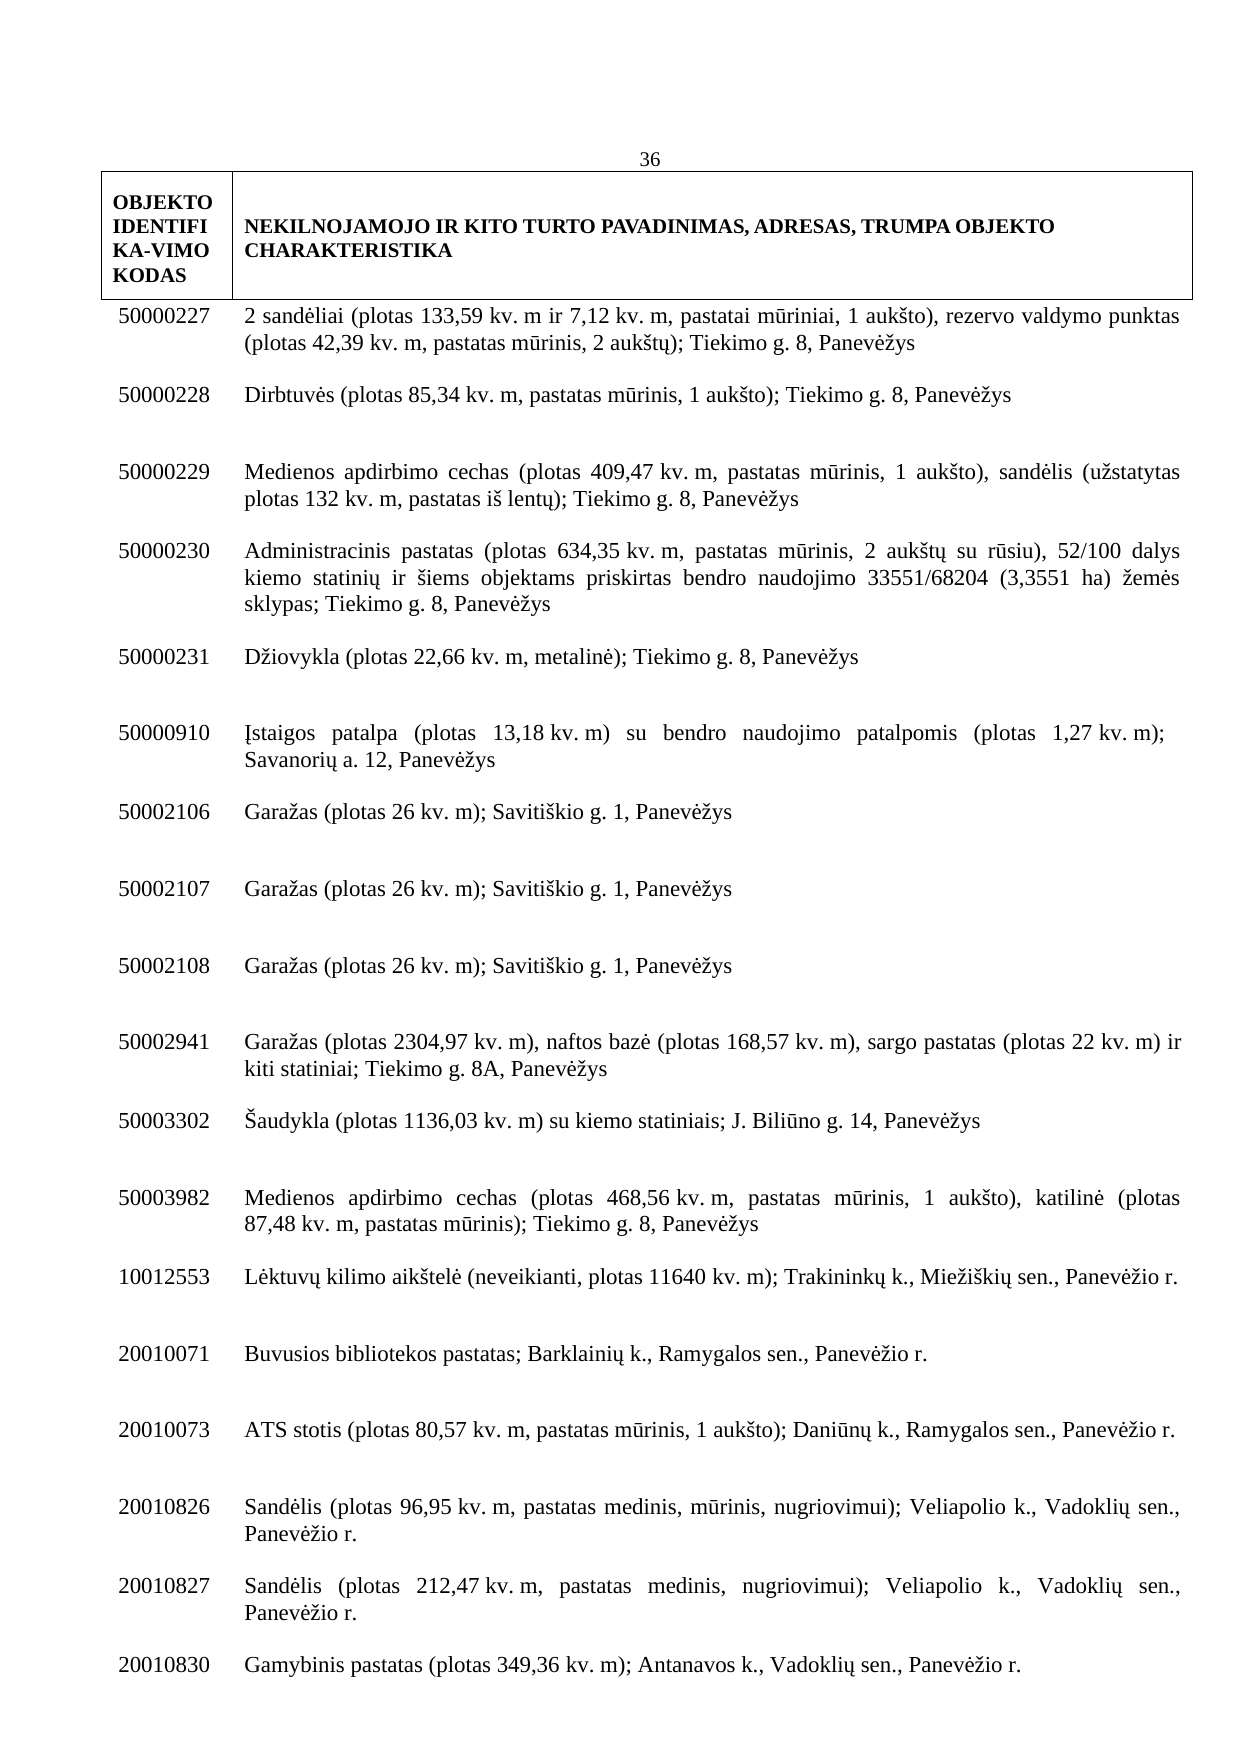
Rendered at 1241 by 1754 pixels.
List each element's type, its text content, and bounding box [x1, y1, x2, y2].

table_cell [1193, 1029, 1198, 1081]
table_cell 50000230 [101, 537, 233, 616]
table_cell [101, 1237, 1198, 1263]
table_cell 20010830 [101, 1651, 233, 1702]
table_cell Džiovykla (plotas 22,66 kv. m, metalinė); Tiekimo g. 8, Panevėžys [233, 643, 1192, 693]
table_cell Administracinis pastatas (plotas 634,35 kv. m, pastatas mūrinis, 2 aukštų su rūsiu), 52/100 dalys kiemo statinių ir šiems objektams priskirtas bendro naudojimo 33551/68204 (3,3551 ha) žemės sklypas; Tiekimo g. 8, Panevėžys [233, 537, 1192, 616]
table_cell [1193, 1493, 1198, 1546]
table_cell 10012553 [101, 1263, 233, 1313]
table_cell Sandėlis (plotas 212,47 kv. m, pastatas medinis, nugriovimui); Veliapolio k., Vadoklių sen., Panevėžio r. [233, 1572, 1192, 1625]
table_cell [101, 616, 1198, 643]
table_cell [1193, 537, 1198, 616]
table_cell [1193, 1184, 1198, 1237]
table_cell Medienos apdirbimo cechas (plotas 409,47 kv. m, pastatas mūrinis, 1 aukšto), sandėlis (užstatytas plotas 132 kv. m, pastatas iš lentų); Tiekimo g. 8, Panevėžys [233, 458, 1192, 511]
table_cell [1193, 303, 1198, 355]
table_cell 2 sandėliai (plotas 133,59 kv. m ir 7,12 kv. m, pastatai mūriniai, 1 aukšto), rezervo valdymo punktas (plotas 42,39 kv. m, pastatas mūrinis, 2 aukštų); Tiekimo g. 8, Panevėžys [233, 303, 1192, 355]
table_cell [101, 1081, 1198, 1107]
table_cell 20010071 [101, 1340, 233, 1390]
table_cell Buvusios bibliotekos pastatas; Barklainių k., Ramygalos sen., Panevėžio r. [233, 1340, 1192, 1390]
table_cell 50003982 [101, 1184, 233, 1237]
table_cell Medienos apdirbimo cechas (plotas 468,56 kv. m, pastatas mūrinis, 1 aukšto), katilinė (plotas 87,48 kv. m, pastatas mūrinis); Tiekimo g. 8, Panevėžys [233, 1184, 1192, 1237]
table_cell [1193, 1263, 1198, 1313]
table_cell 50000910 [101, 719, 233, 772]
table_cell [101, 1158, 1198, 1184]
table_cell Garažas (plotas 26 kv. m); Savitiškio g. 1, Panevėžys [233, 875, 1192, 925]
table_cell [1193, 799, 1198, 849]
table_cell ATS stotis (plotas 80,57 kv. m, pastatas mūrinis, 1 aukšto); Daniūnų k., Ramygalos sen., Panevėžio r. [233, 1417, 1192, 1467]
table_cell Šaudykla (plotas 1136,03 kv. m) su kiemo statiniais; J. Biliūno g. 14, Panevėžys [233, 1108, 1192, 1158]
table_cell 20010827 [101, 1572, 233, 1625]
table_cell 50000227 [101, 303, 233, 355]
table_cell [1193, 1340, 1198, 1390]
table_cell Dirbtuvės (plotas 85,34 kv. m, pastatas mūrinis, 1 aukšto); Tiekimo g. 8, Panevėžys [233, 382, 1192, 432]
table_cell 50002941 [101, 1029, 233, 1081]
table_cell [101, 1546, 1198, 1572]
table_cell [101, 849, 1198, 875]
table_cell [101, 1002, 1198, 1028]
table_cell 50000231 [101, 643, 233, 693]
table_cell Garažas (plotas 2304,97 kv. m), naftos bazė (plotas 168,57 kv. m), sargo pastatas (plotas 22 kv. m) ir kiti statiniai; Tiekimo g. 8A, Panevėžys [233, 1029, 1192, 1081]
table_cell 20010073 [101, 1417, 233, 1467]
table_cell [101, 1390, 1198, 1417]
table_cell [1193, 382, 1198, 432]
table_cell 50000229 [101, 458, 233, 511]
table_cell Įstaigos patalpa (plotas 13,18 kv. m) su bendro naudojimo patalpomis (plotas 1,27 kv. m); Savanorių a. 12, Panevėžys [233, 719, 1192, 772]
table_cell [101, 432, 1198, 458]
table_cell Garažas (plotas 26 kv. m); Savitiškio g. 1, Panevėžys [233, 952, 1192, 1002]
table_cell [101, 693, 1198, 719]
table_cell 50000228 [101, 382, 233, 432]
table_cell [1193, 1108, 1198, 1158]
table_cell [1193, 1572, 1198, 1625]
table_cell [1193, 643, 1198, 693]
table_cell [1193, 1417, 1198, 1467]
table_cell [1193, 1651, 1198, 1702]
table_cell [101, 772, 1198, 798]
table_cell [1193, 875, 1198, 925]
table_cell 50002108 [101, 952, 233, 1002]
table_cell [1193, 952, 1198, 1002]
table_cell Garažas (plotas 26 kv. m); Savitiškio g. 1, Panevėžys [233, 799, 1192, 849]
table_cell [101, 1625, 1198, 1651]
table_cell [101, 511, 1198, 537]
table_cell [1193, 458, 1198, 511]
table_cell 50002107 [101, 875, 233, 925]
table_cell Gamybinis pastatas (plotas 349,36 kv. m); Antanavos k., Vadoklių sen., Panevėžio r. [233, 1651, 1192, 1702]
table_cell [101, 925, 1198, 952]
table_cell [101, 1314, 1198, 1340]
table_cell [101, 355, 1198, 382]
table_cell 20010826 [101, 1493, 233, 1546]
table_cell [101, 1467, 1198, 1493]
table_cell 50003302 [101, 1108, 233, 1158]
table_cell Sandėlis (plotas 96,95 kv. m, pastatas medinis, mūrinis, nugriovimui); Veliapolio k., Vadoklių sen., Panevėžio r. [233, 1493, 1192, 1546]
table_cell Lėktuvų kilimo aikštelė (neveikianti, plotas 11640 kv. m); Trakininkų k., Miežiškių sen., Panevėžio r. [233, 1263, 1192, 1313]
table_cell [1193, 719, 1198, 772]
table_cell 50002106 [101, 799, 233, 849]
